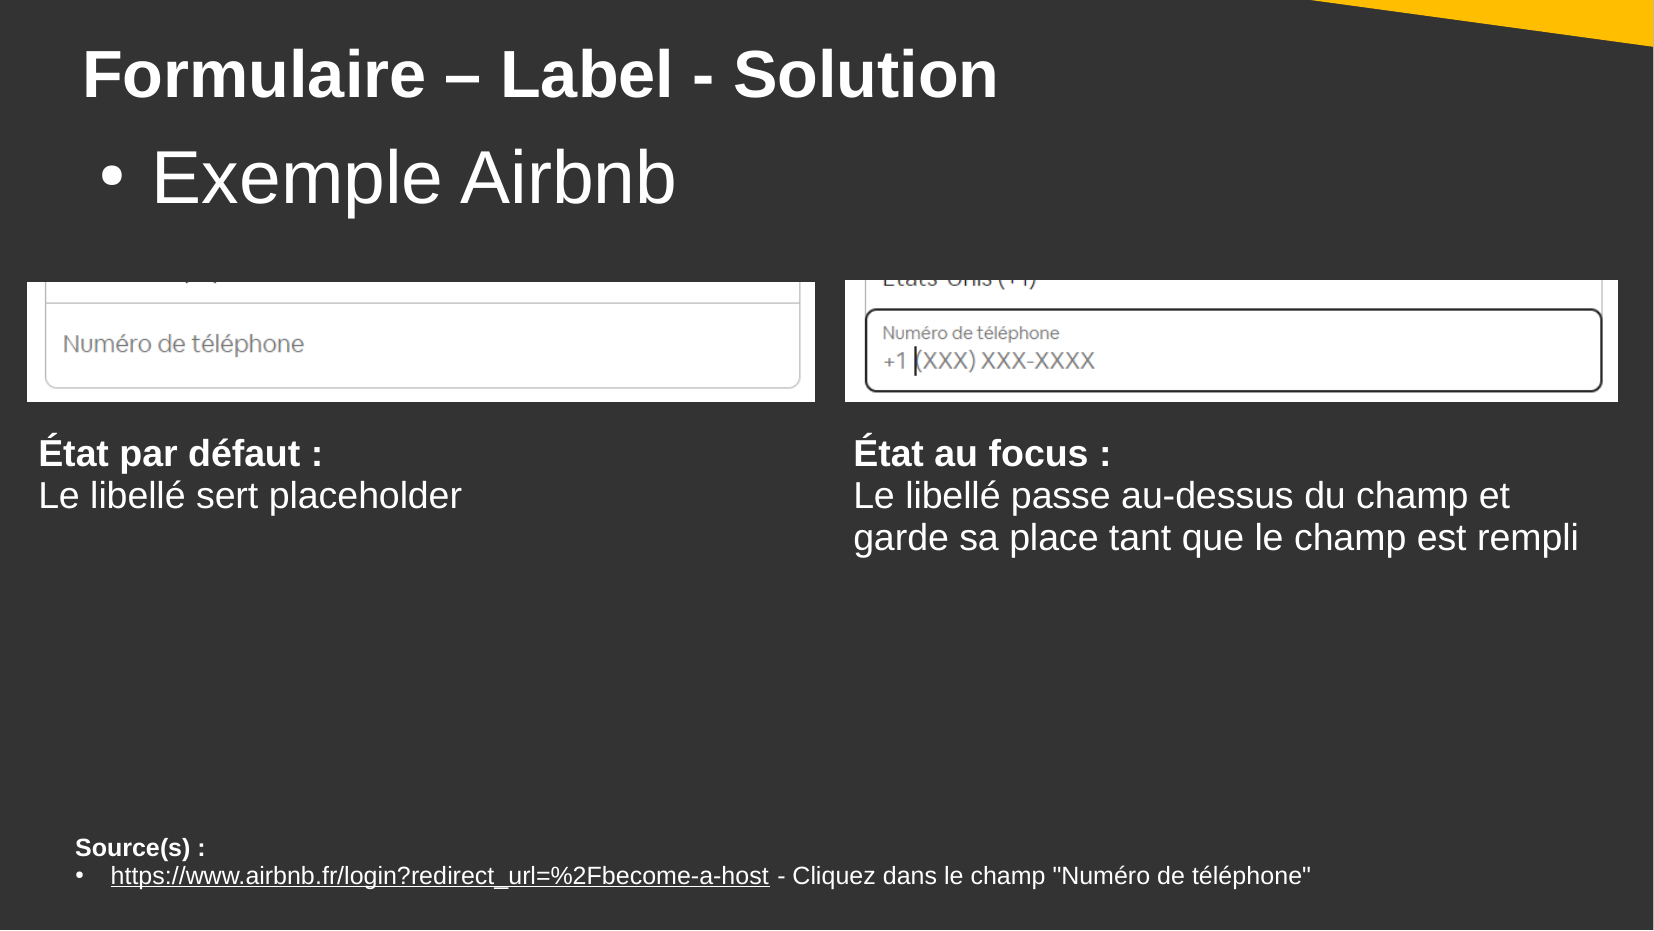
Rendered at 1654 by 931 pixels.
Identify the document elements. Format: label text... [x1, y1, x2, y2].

picture [845, 280, 1618, 402]
text_box État par défaut : Le libellé sert placeholder [23, 424, 734, 566]
list Exemple Airbnb [80, 135, 1620, 225]
picture [27, 282, 815, 402]
text_box Source(s) : https://www.airbnb.fr/login?redirect_url=%2Fbecome-a-host - Cliquez dans le champ "Numéro de téléphone" [60, 826, 1546, 898]
text_box [1310, 0, 1654, 47]
text_box État au focus : Le libellé passe au-dessus du champ et garde sa place tant que le champ est rempli [838, 424, 1595, 608]
title Formulaire – Label - Solution [82, 37, 1571, 114]
